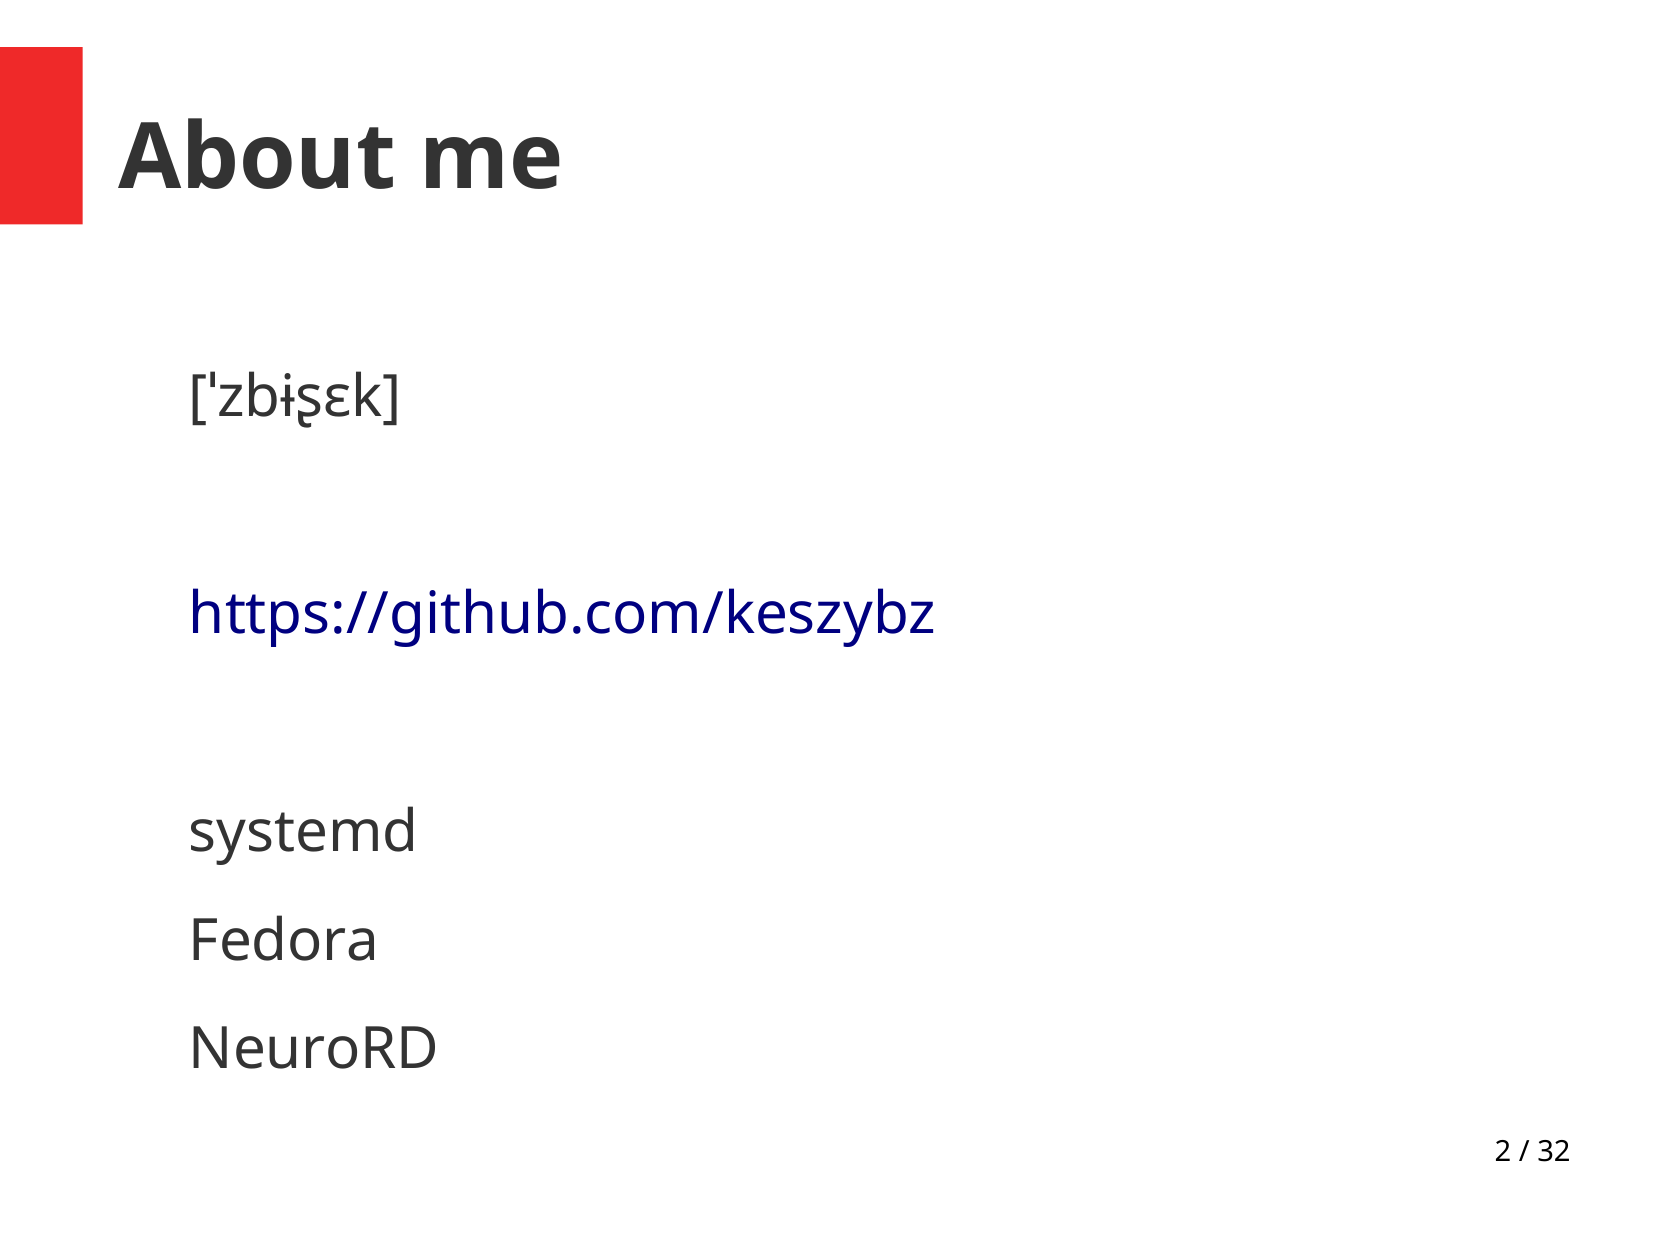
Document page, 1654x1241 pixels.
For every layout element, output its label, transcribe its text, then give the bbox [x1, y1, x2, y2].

list [ˈzbɨʂɛk] https://github.com/keszybz systemd Fedora NeuroRD [118, 354, 1536, 1074]
title About me [118, 49, 1571, 257]
